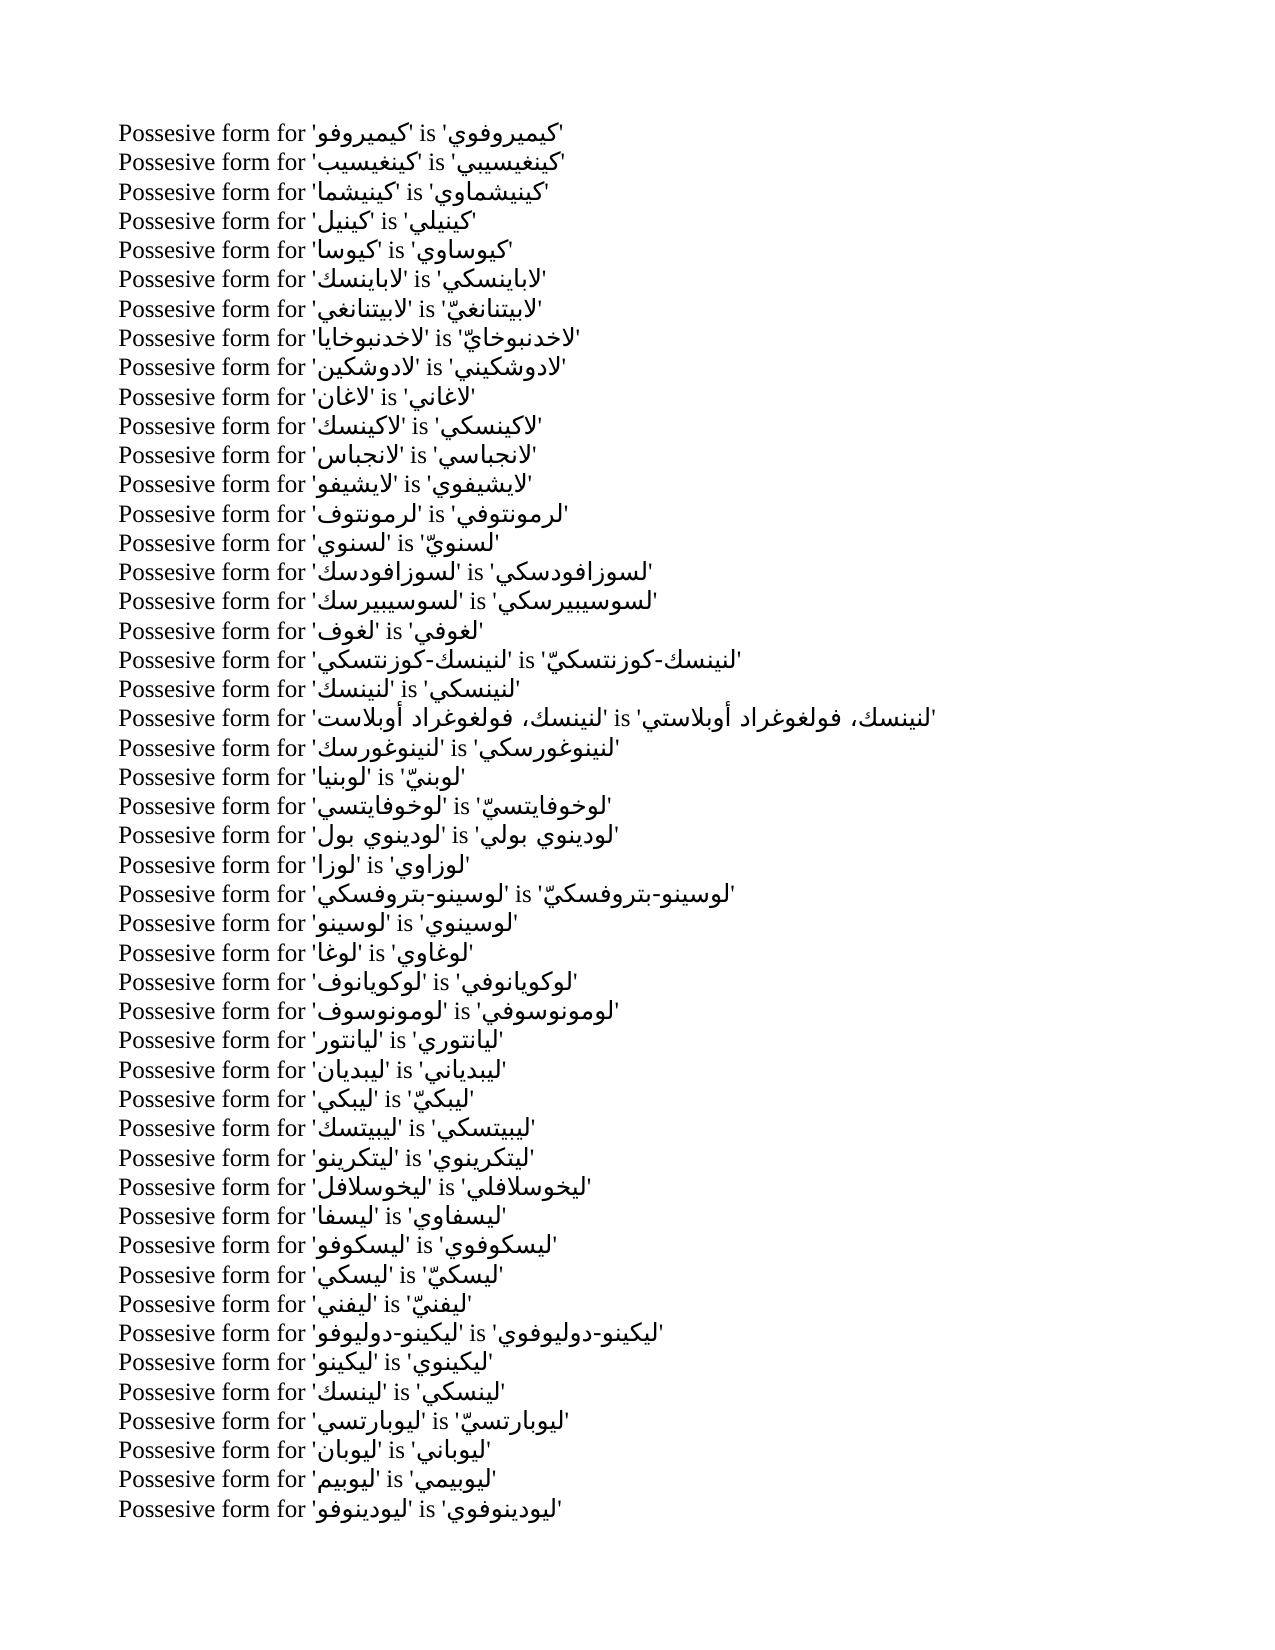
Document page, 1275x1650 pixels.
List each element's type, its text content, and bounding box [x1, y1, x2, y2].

text Possesive form for 'لوزا' is 'لوزاوي' [118, 850, 1157, 879]
text Possesive form for 'لودينوي بول' is 'لودينوي بولي' [118, 821, 1157, 850]
text Possesive form for 'لوغا' is 'لوغاوي' [118, 938, 1157, 967]
text Possesive form for 'لابيتنانغي' is 'لابيتنانغيّ' [118, 294, 1157, 323]
text Possesive form for 'لسوسيبيرسك' is 'لسوسيبيرسكي' [118, 586, 1157, 616]
text Possesive form for 'ليسفا' is 'ليسفاوي' [118, 1201, 1157, 1230]
text Possesive form for 'لوسينو' is 'لوسينوي' [118, 908, 1157, 938]
text Possesive form for 'ليفني' is 'ليفنيّ' [118, 1289, 1157, 1318]
text Possesive form for 'ليخوسلافل' is 'ليخوسلافلي' [118, 1172, 1157, 1201]
text Possesive form for 'ليانتور' is 'ليانتوري' [118, 1026, 1157, 1055]
text Possesive form for 'لانجباس' is 'لانجباسي' [118, 440, 1157, 469]
text Possesive form for 'ليسكوفو' is 'ليسكوفوي' [118, 1230, 1157, 1260]
text Possesive form for 'ليتكرينو' is 'ليتكرينوي' [118, 1143, 1157, 1172]
text Possesive form for 'ليوبارتسي' is 'ليوبارتسيّ' [118, 1406, 1157, 1435]
text Possesive form for 'لنينوغورسك' is 'لنينوغورسكي' [118, 733, 1157, 762]
text Possesive form for 'كينيشما' is 'كينيشماوي' [118, 177, 1157, 206]
text Possesive form for 'لسنوي' is 'لسنويّ' [118, 528, 1157, 557]
text Possesive form for 'ليبكي' is 'ليبكيّ' [118, 1084, 1157, 1113]
text Possesive form for 'ليبديان' is 'ليبدياني' [118, 1055, 1157, 1084]
text Possesive form for 'ليوبان' is 'ليوباني' [118, 1435, 1157, 1464]
text Possesive form for 'لوكويانوف' is 'لوكويانوفي' [118, 967, 1157, 996]
text Possesive form for 'لوخوفايتسي' is 'لوخوفايتسيّ' [118, 791, 1157, 821]
text Possesive form for 'كيميروفو' is 'كيميروفوي' [118, 118, 1157, 147]
text Possesive form for 'ليكينو-دوليوفو' is 'ليكينو-دوليوفوي' [118, 1318, 1157, 1347]
text Possesive form for 'لنينسك-كوزنتسكي' is 'لنينسك-كوزنتسكيّ' [118, 645, 1157, 674]
text Possesive form for 'لايشيفو' is 'لايشيفوي' [118, 469, 1157, 499]
text Possesive form for 'ليسكي' is 'ليسكيّ' [118, 1260, 1157, 1289]
text Possesive form for 'لادوشكين' is 'لادوشكيني' [118, 352, 1157, 382]
text Possesive form for 'لينسك' is 'لينسكي' [118, 1377, 1157, 1406]
text Possesive form for 'ليبيتسك' is 'ليبيتسكي' [118, 1113, 1157, 1143]
text Possesive form for 'لاكينسك' is 'لاكينسكي' [118, 411, 1157, 440]
text Possesive form for 'لسوزافودسك' is 'لسوزافودسكي' [118, 557, 1157, 586]
text Possesive form for 'لرمونتوف' is 'لرمونتوفي' [118, 499, 1157, 528]
text Possesive form for 'لوسينو-بتروفسكي' is 'لوسينو-بتروفسكيّ' [118, 879, 1157, 908]
text Possesive form for 'لغوف' is 'لغوفي' [118, 616, 1157, 645]
text Possesive form for 'ليكينو' is 'ليكينوي' [118, 1347, 1157, 1377]
text Possesive form for 'كيوسا' is 'كيوساوي' [118, 235, 1157, 264]
text Possesive form for 'لاغان' is 'لاغاني' [118, 382, 1157, 411]
text Possesive form for 'لاخدنبوخايا' is 'لاخدنبوخايّ' [118, 323, 1157, 352]
text Possesive form for 'لومونوسوف' is 'لومونوسوفي' [118, 996, 1157, 1026]
text Possesive form for 'لنينسك، فولغوغراد أوبلاست' is 'لنينسك، فولغوغراد أوبلاستي' [118, 703, 1157, 733]
text Possesive form for 'لاباينسك' is 'لاباينسكي' [118, 264, 1157, 294]
text Possesive form for 'ليودينوفو' is 'ليودينوفوي' [118, 1494, 1157, 1523]
text Possesive form for 'لنينسك' is 'لنينسكي' [118, 674, 1157, 703]
text Possesive form for 'كينيل' is 'كينيلي' [118, 206, 1157, 235]
text Possesive form for 'لوبنيا' is 'لوبنيّ' [118, 762, 1157, 791]
text Possesive form for 'ليوبيم' is 'ليوبيمي' [118, 1464, 1157, 1494]
text Possesive form for 'كينغيسيب' is 'كينغيسيبي' [118, 147, 1157, 177]
